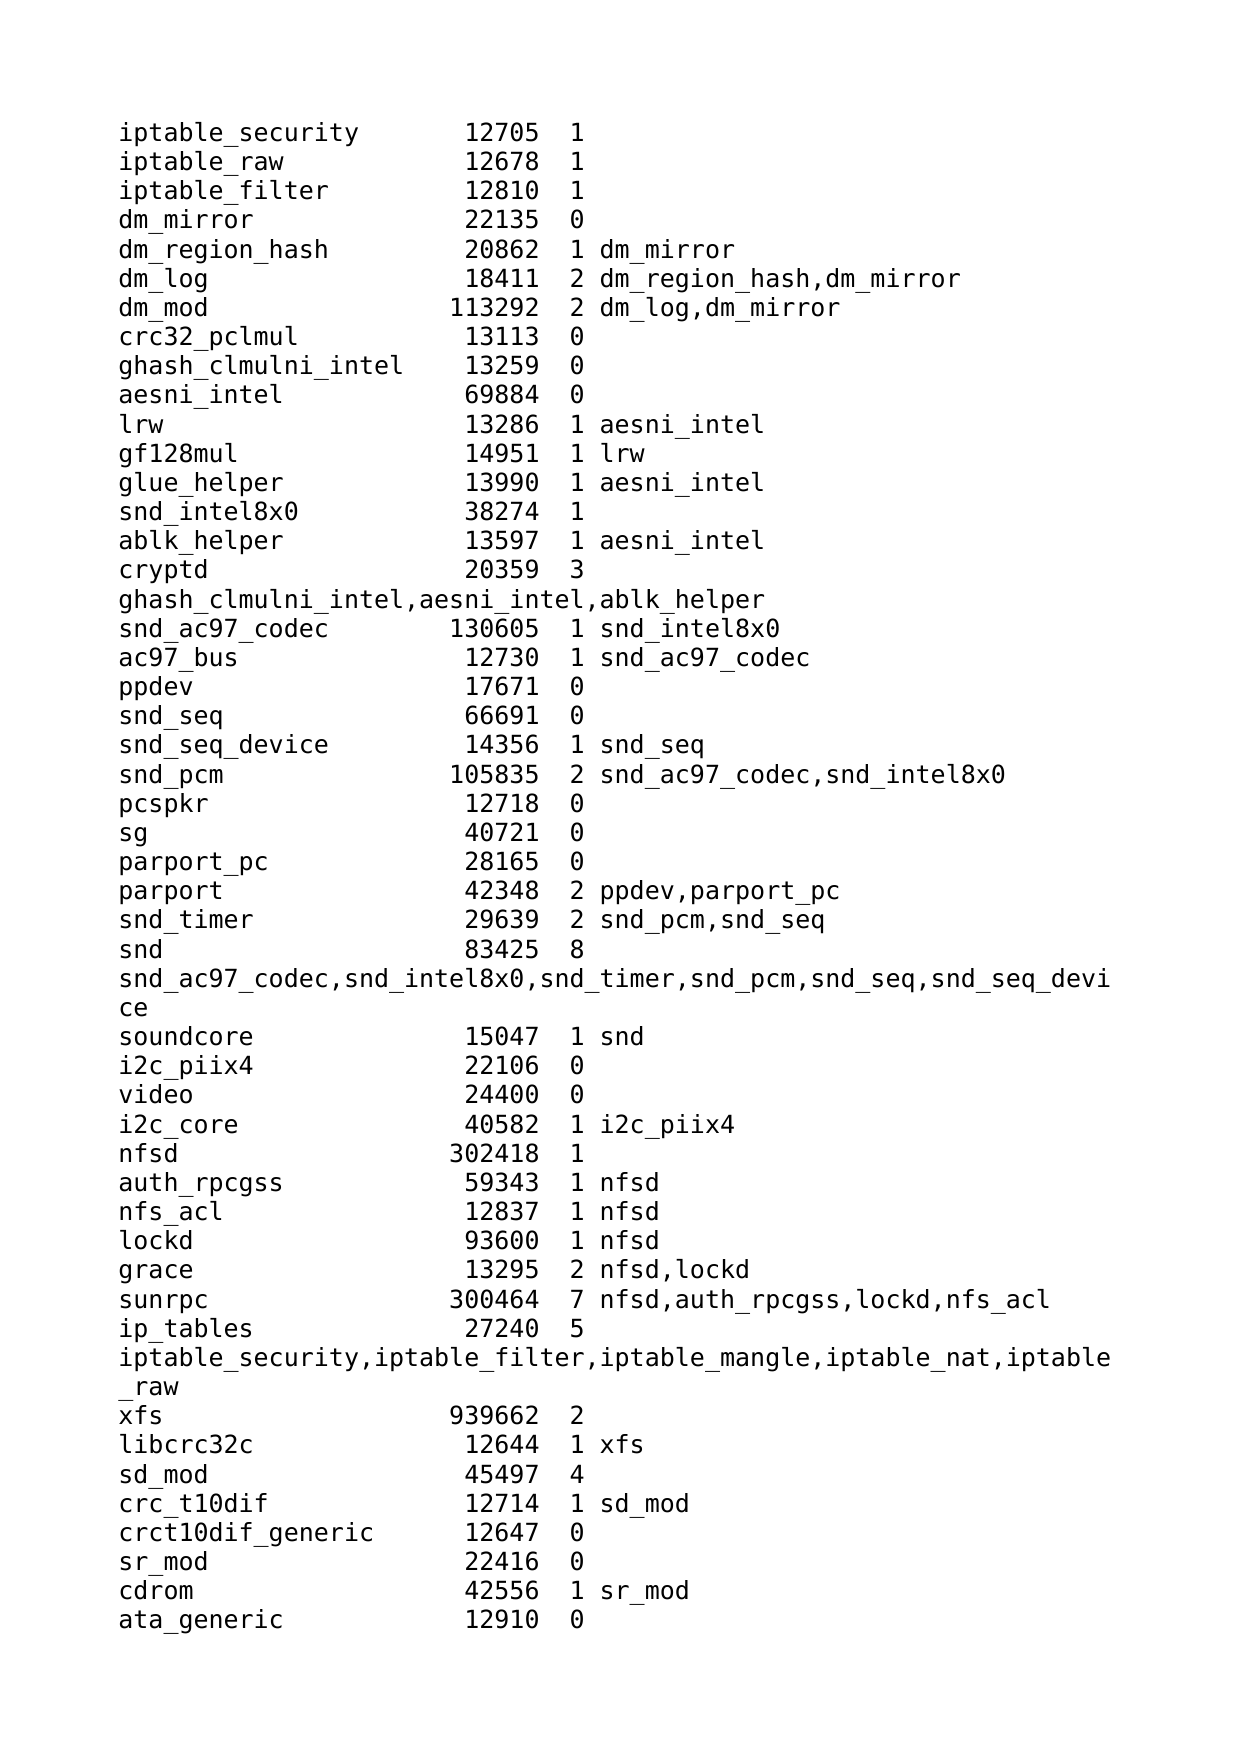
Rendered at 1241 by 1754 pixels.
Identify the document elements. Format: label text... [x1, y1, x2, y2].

text iptable_security 12705 1 iptable_raw 12678 1 iptable_filter 12810 1 dm_mirror 22135 0 dm_region_hash 20862 1 dm_mirror dm_log 18411 2 dm_region_hash,dm_mirror dm_mod 113292 2 dm_log,dm_mirror crc32_pclmul 13113 0 ghash_clmulni_intel 13259 0 aesni_intel 69884 0 lrw 13286 1 aesni_intel gf128mul 14951 1 lrw glue_helper 13990 1 aesni_intel snd_intel8x0 38274 1 ablk_helper 13597 1 aesni_intel cryptd 20359 3 ghash_clmulni_intel,aesni_intel,ablk_helper snd_ac97_codec 130605 1 snd_intel8x0 ac97_bus 12730 1 snd_ac97_codec ppdev 17671 0 snd_seq 66691 0 snd_seq_device 14356 1 snd_seq snd_pcm 105835 2 snd_ac97_codec,snd_intel8x0 pcspkr 12718 0 sg 40721 0 parport_pc 28165 0 parport 42348 2 ppdev,parport_pc snd_timer 29639 2 snd_pcm,snd_seq snd 83425 8 snd_ac97_codec,snd_intel8x0,snd_timer,snd_pcm,snd_seq,snd_seq_device soundcore 15047 1 snd i2c_piix4 22106 0 video 24400 0 i2c_core 40582 1 i2c_piix4 nfsd 302418 1 auth_rpcgss 59343 1 nfsd nfs_acl 12837 1 nfsd lockd 93600 1 nfsd grace 13295 2 nfsd,lockd sunrpc 300464 7 nfsd,auth_rpcgss,lockd,nfs_acl ip_tables 27240 5 iptable_security,iptable_filter,iptable_mangle,iptable_nat,iptable_raw xfs 939662 2 libcrc32c 12644 1 xfs sd_mod 45497 4 crc_t10dif 12714 1 sd_mod crct10dif_generic 12647 0 sr_mod 22416 0 cdrom 42556 1 sr_mod ata_generic 12910 0 [118, 118, 1122, 1635]
